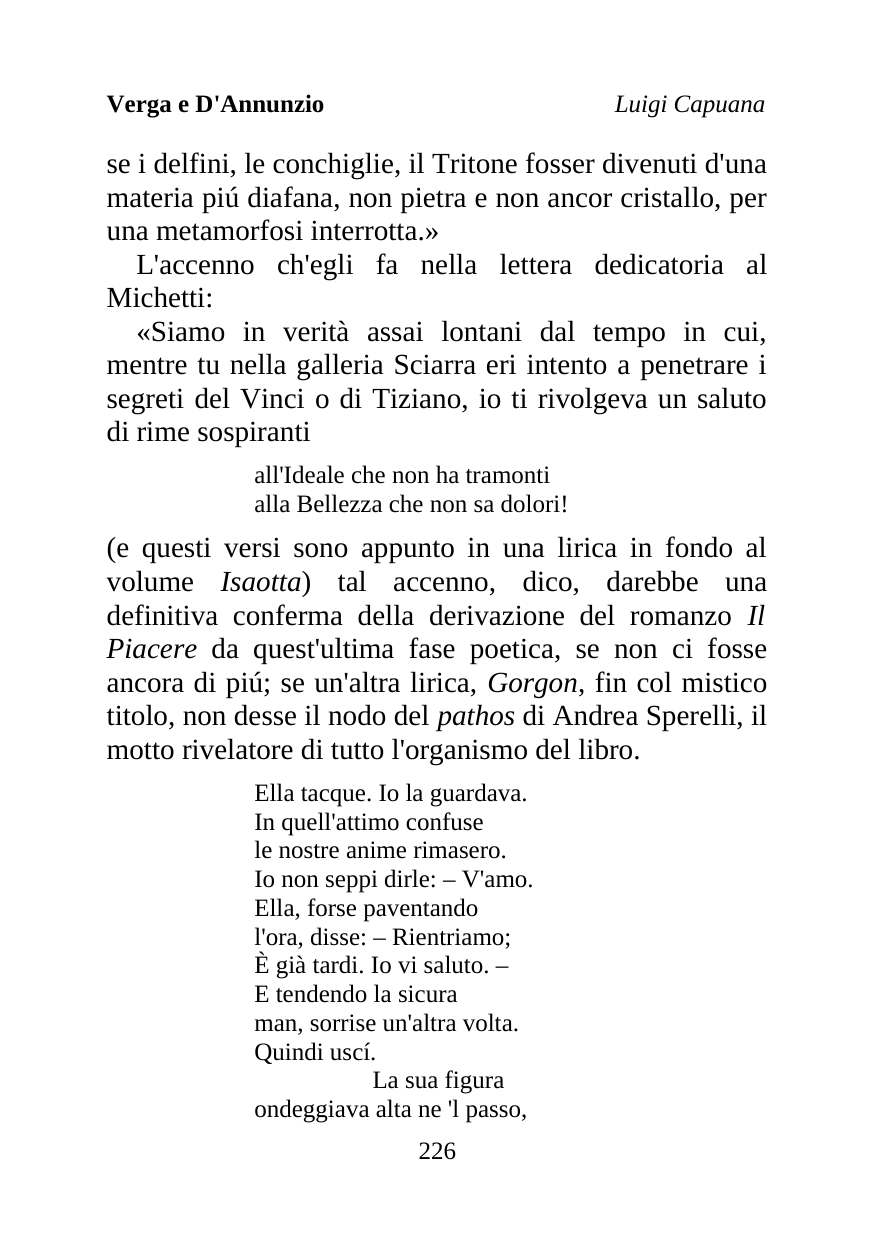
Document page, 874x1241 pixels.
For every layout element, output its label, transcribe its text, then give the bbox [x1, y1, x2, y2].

text La sua figura ondeggiava alta ne 'l passo, [254, 1065, 768, 1123]
text L'accenno ch'egli fa nella lettera dedicatoria al Michetti: [106, 247, 768, 314]
text se i delfini, le conchiglie, il Tritone fosser divenuti d'una materia piú diafana, non pietra e non ancor cristallo, per una metamorfosi interrotta.» [106, 146, 768, 247]
text Ella tacque. Io la guardava. In quell'attimo confuse le nostre anime rimasero. Io non seppi dirle: – V'amo. Ella, forse paventando l'ora, disse: – Rientriamo; È già tardi. Io vi saluto. – E tendendo la sicura man, sorrise un'altra volta. Quindi uscí. [254, 778, 768, 1065]
text (e questi versi sono appunto in una lirica in fondo al volume Isaotta) tal accenno, dico, darebbe una definitiva conferma della derivazione del romanzo Il Piacere da quest'ultima fase poetica, se non ci fosse ancora di piú; se un'altra lirica, Gorgon, fin col mistico titolo, non desse il nodo del pathos di Andrea Sperelli, il motto rivelatore di tutto l'organismo del libro. [106, 531, 768, 765]
text «Siamo in verità assai lontani dal tempo in cui, mentre tu nella galleria Sciarra eri intento a penetrare i segreti del Vinci o di Tiziano, io ti rivolgeva un saluto di rime sospiranti [106, 314, 768, 448]
text all'Ideale che non ha tramonti alla Bellezza che non sa dolori! [254, 461, 768, 518]
